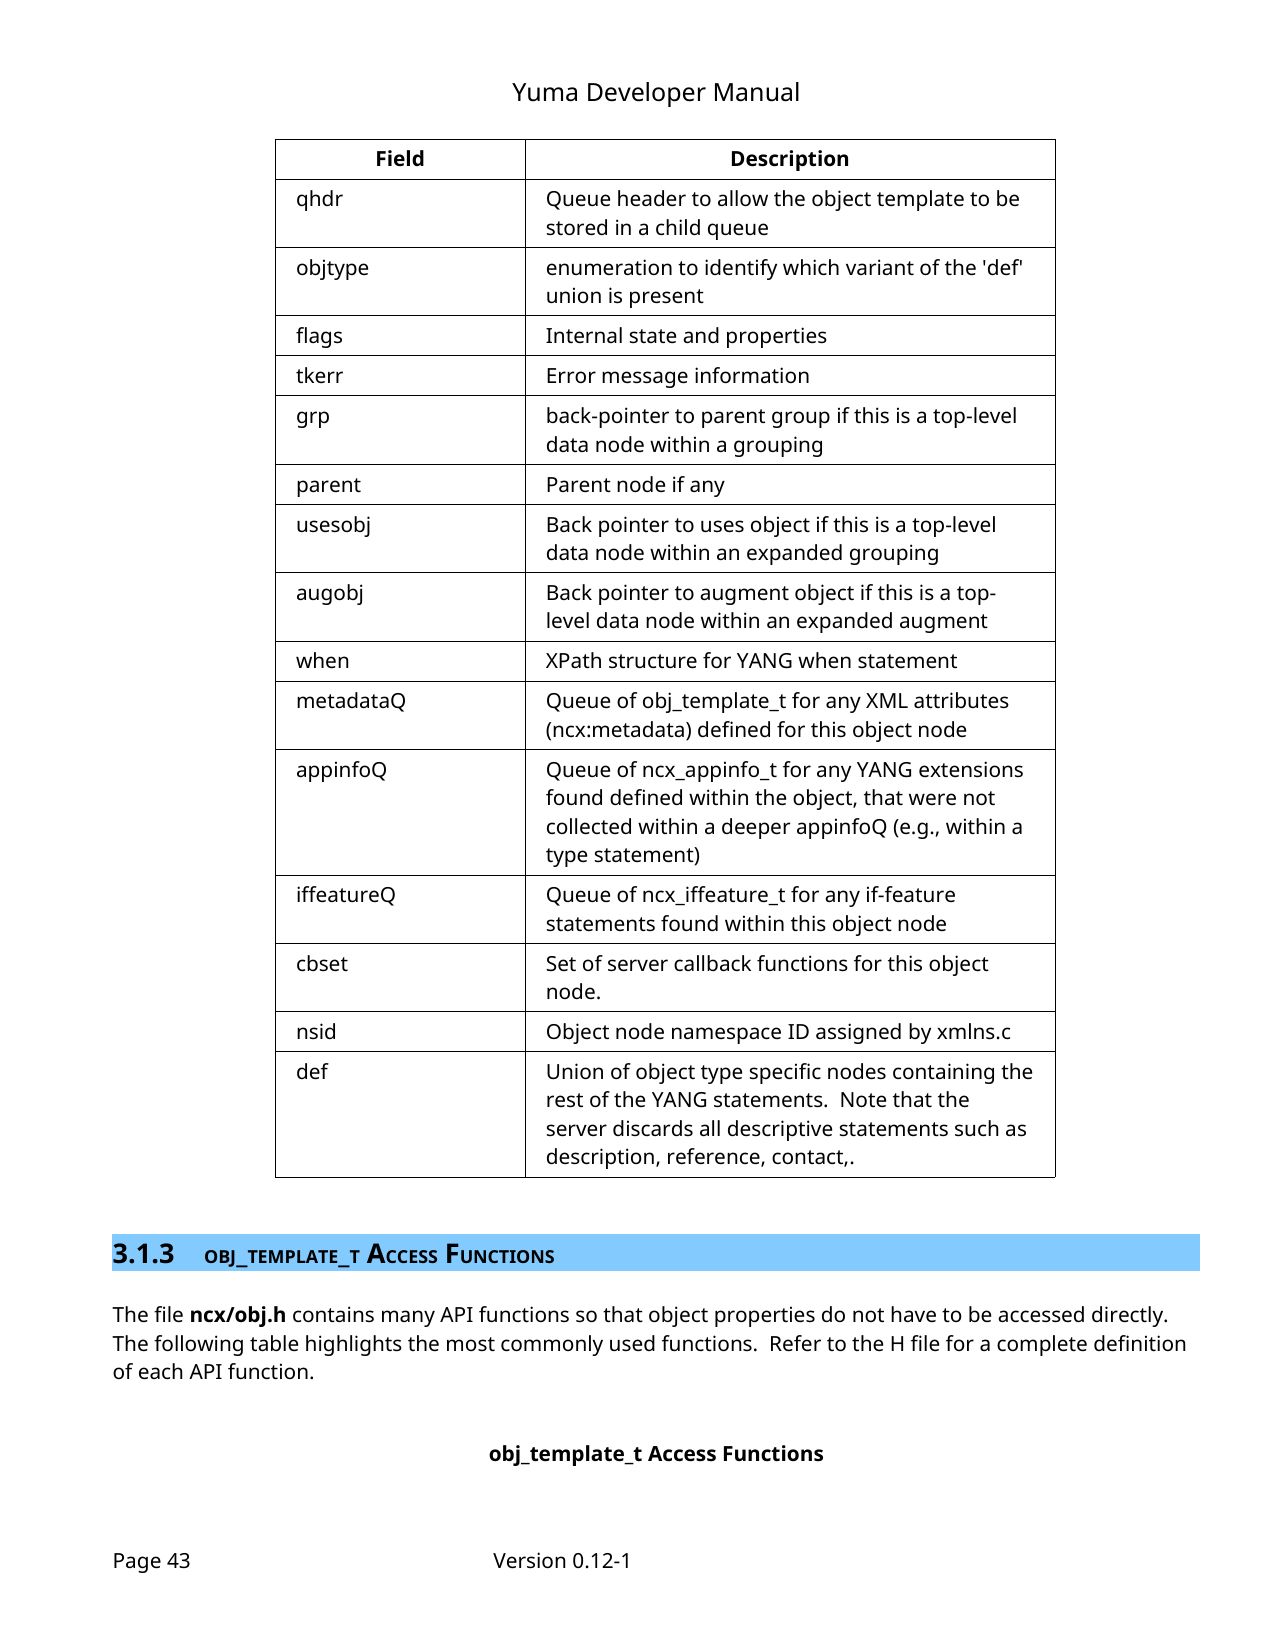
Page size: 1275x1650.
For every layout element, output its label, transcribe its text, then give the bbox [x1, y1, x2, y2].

table_cell XPath structure for YANG when statement [526, 642, 1055, 681]
text The file ncx/obj.h contains many API functions so that object properties do not have to be accessed directly. The following table highlights the most commonly used functions. Refer to the H file for a complete definition of each API function. [112, 1300, 1200, 1386]
table_cell Error message information [526, 356, 1055, 395]
table_cell augobj [276, 573, 525, 641]
table_cell Union of object type specific nodes containing the rest of the YANG statements. Note that the server discards all descriptive statements such as description, reference, contact,. [526, 1052, 1055, 1177]
table_cell qhdr [276, 180, 525, 247]
table_cell Parent node if any [526, 465, 1055, 504]
table_cell back-pointer to parent group if this is a top-level data node within a grouping [526, 396, 1055, 464]
table_cell Set of server callback functions for this object node. [526, 944, 1055, 1011]
table_cell grp [276, 396, 525, 464]
table_header Description [526, 140, 1055, 178]
table_cell parent [276, 465, 525, 504]
table_cell enumeration to identify which variant of the 'def' union is present [526, 248, 1055, 315]
table_cell tkerr [276, 356, 525, 395]
table_cell Queue of ncx_iffeature_t for any if-feature statements found within this object node [526, 876, 1055, 943]
subtitle obj_template_t Access Functions [112, 1234, 1200, 1271]
table_cell objtype [276, 248, 525, 315]
table_cell Back pointer to augment object if this is a top-level data node within an expanded augment [526, 573, 1055, 641]
table_cell iffeatureQ [276, 876, 525, 943]
table_cell Object node namespace ID assigned by xmlns.c [526, 1012, 1055, 1051]
table_cell nsid [276, 1012, 525, 1051]
table_cell appinfoQ [276, 750, 525, 874]
table_cell metadataQ [276, 682, 525, 749]
table_cell usesobj [276, 505, 525, 572]
table_cell Queue of obj_template_t for any XML attributes (ncx:metadata) defined for this object node [526, 682, 1055, 749]
table_cell Internal state and properties [526, 316, 1055, 355]
table_cell cbset [276, 944, 525, 1011]
table_cell Queue of ncx_appinfo_t for any YANG extensions found defined within the object, that were not collected within a deeper appinfoQ (e.g., within a type statement) [526, 750, 1055, 874]
table_cell def [276, 1052, 525, 1177]
table_header Field [276, 140, 525, 178]
subtitle obj_template_t Access Functions [127, 1439, 1185, 1468]
table_cell Back pointer to uses object if this is a top-level data node within an expanded grouping [526, 505, 1055, 572]
table_cell flags [276, 316, 525, 355]
table_cell when [276, 642, 525, 681]
table_cell Queue header to allow the object template to be stored in a child queue [526, 180, 1055, 247]
